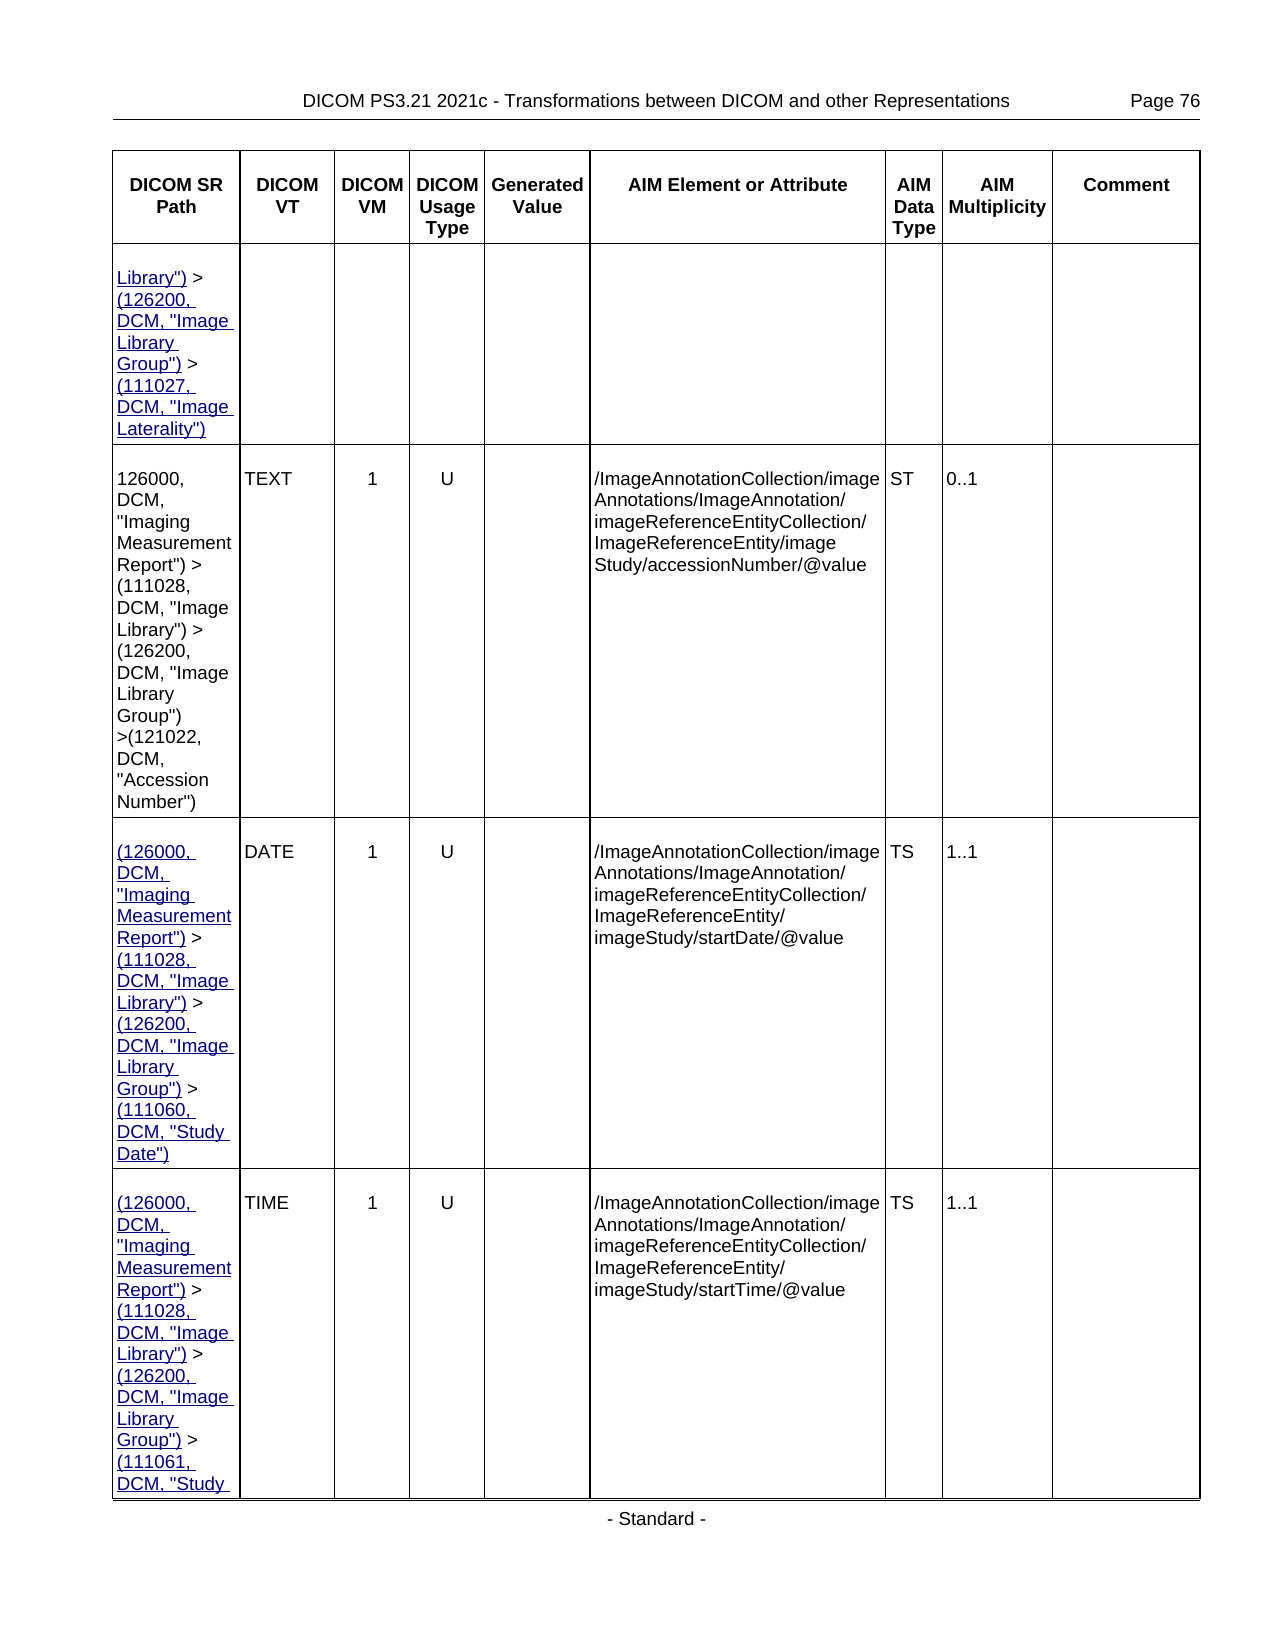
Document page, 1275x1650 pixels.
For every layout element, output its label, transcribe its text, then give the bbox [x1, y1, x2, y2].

table_header Generated Value [485, 151, 589, 243]
table_cell [943, 244, 1052, 443]
table_cell 126000, DCM, "Imaging Measurement Report") > (111028, DCM, "Image Library") > (126200, DCM, "Image Library Group") >(121022, DCM, "Accession Number") [113, 445, 239, 817]
table_header AIM Data Type [886, 151, 942, 243]
table_cell TS [886, 1169, 942, 1498]
table_header DICOM VT [241, 151, 334, 243]
table_header DICOM SR Path [113, 151, 239, 243]
table_cell (126000, DCM, "Imaging Measurement Report") > (111028, DCM, "Image Library") > (126200, DCM, "Image Library Group") > (111060, DCM, "Study Date") [113, 818, 239, 1168]
table_cell TEXT [241, 445, 334, 817]
table_header AIM Element or Attribute [591, 151, 885, 243]
table_cell 1 [335, 1169, 409, 1498]
table_cell 0..1 [943, 445, 1052, 817]
table_cell [1053, 818, 1199, 1168]
table_cell [1053, 445, 1199, 817]
table_cell 1 [335, 818, 409, 1168]
table_header AIM Multiplicity [943, 151, 1052, 243]
table_cell Library") > (126200, DCM, "Image Library Group") > (111027, DCM, "Image Laterality") [113, 244, 239, 443]
table_cell [1053, 244, 1199, 443]
table_cell [241, 244, 334, 443]
table_cell [886, 244, 942, 443]
table_cell [591, 244, 885, 443]
table_cell TIME [241, 1169, 334, 1498]
table_cell /Image​Annotation​Collection/​image​Annotations/​Image​Annotation/​image​Reference​Entity​Collection/​Image​Reference​Entity/​image​Study/​accession​Number/​@value [591, 445, 885, 817]
table_cell [335, 244, 409, 443]
table_cell U [410, 818, 484, 1168]
table_cell [1053, 1169, 1199, 1498]
table_cell [410, 244, 484, 443]
table_cell 1..1 [943, 1169, 1052, 1498]
table_cell [485, 818, 589, 1168]
table_cell 1..1 [943, 818, 1052, 1168]
table_cell [485, 244, 589, 443]
table_header DICOM VM [335, 151, 409, 243]
table_header DICOM Usage Type [410, 151, 484, 243]
table_cell (126000, DCM, "Imaging Measurement Report") > (111028, DCM, "Image Library") > (126200, DCM, "Image Library Group") > (111061, DCM, "Study [113, 1169, 239, 1498]
table_cell /Image​Annotation​Collection/​image​Annotations/​Image​Annotation/​imageReferenceEntityCollection/​ImageReferenceEntity/​imageStudy/​startTime/​@value [591, 1169, 885, 1498]
table_cell [485, 445, 589, 817]
table_cell U [410, 1169, 484, 1498]
table_cell U [410, 445, 484, 817]
table_cell [485, 1169, 589, 1498]
table_cell ST [886, 445, 942, 817]
table_header Comment [1053, 151, 1199, 243]
table_cell /Image​Annotation​Collection/​image​Annotations/​Image​Annotation/​imageReferenceEntityCollection/​ImageReferenceEntity/​imageStudy/​startDate/​@value [591, 818, 885, 1168]
table_cell 1 [335, 445, 409, 817]
table_cell DATE [241, 818, 334, 1168]
table_cell TS [886, 818, 942, 1168]
